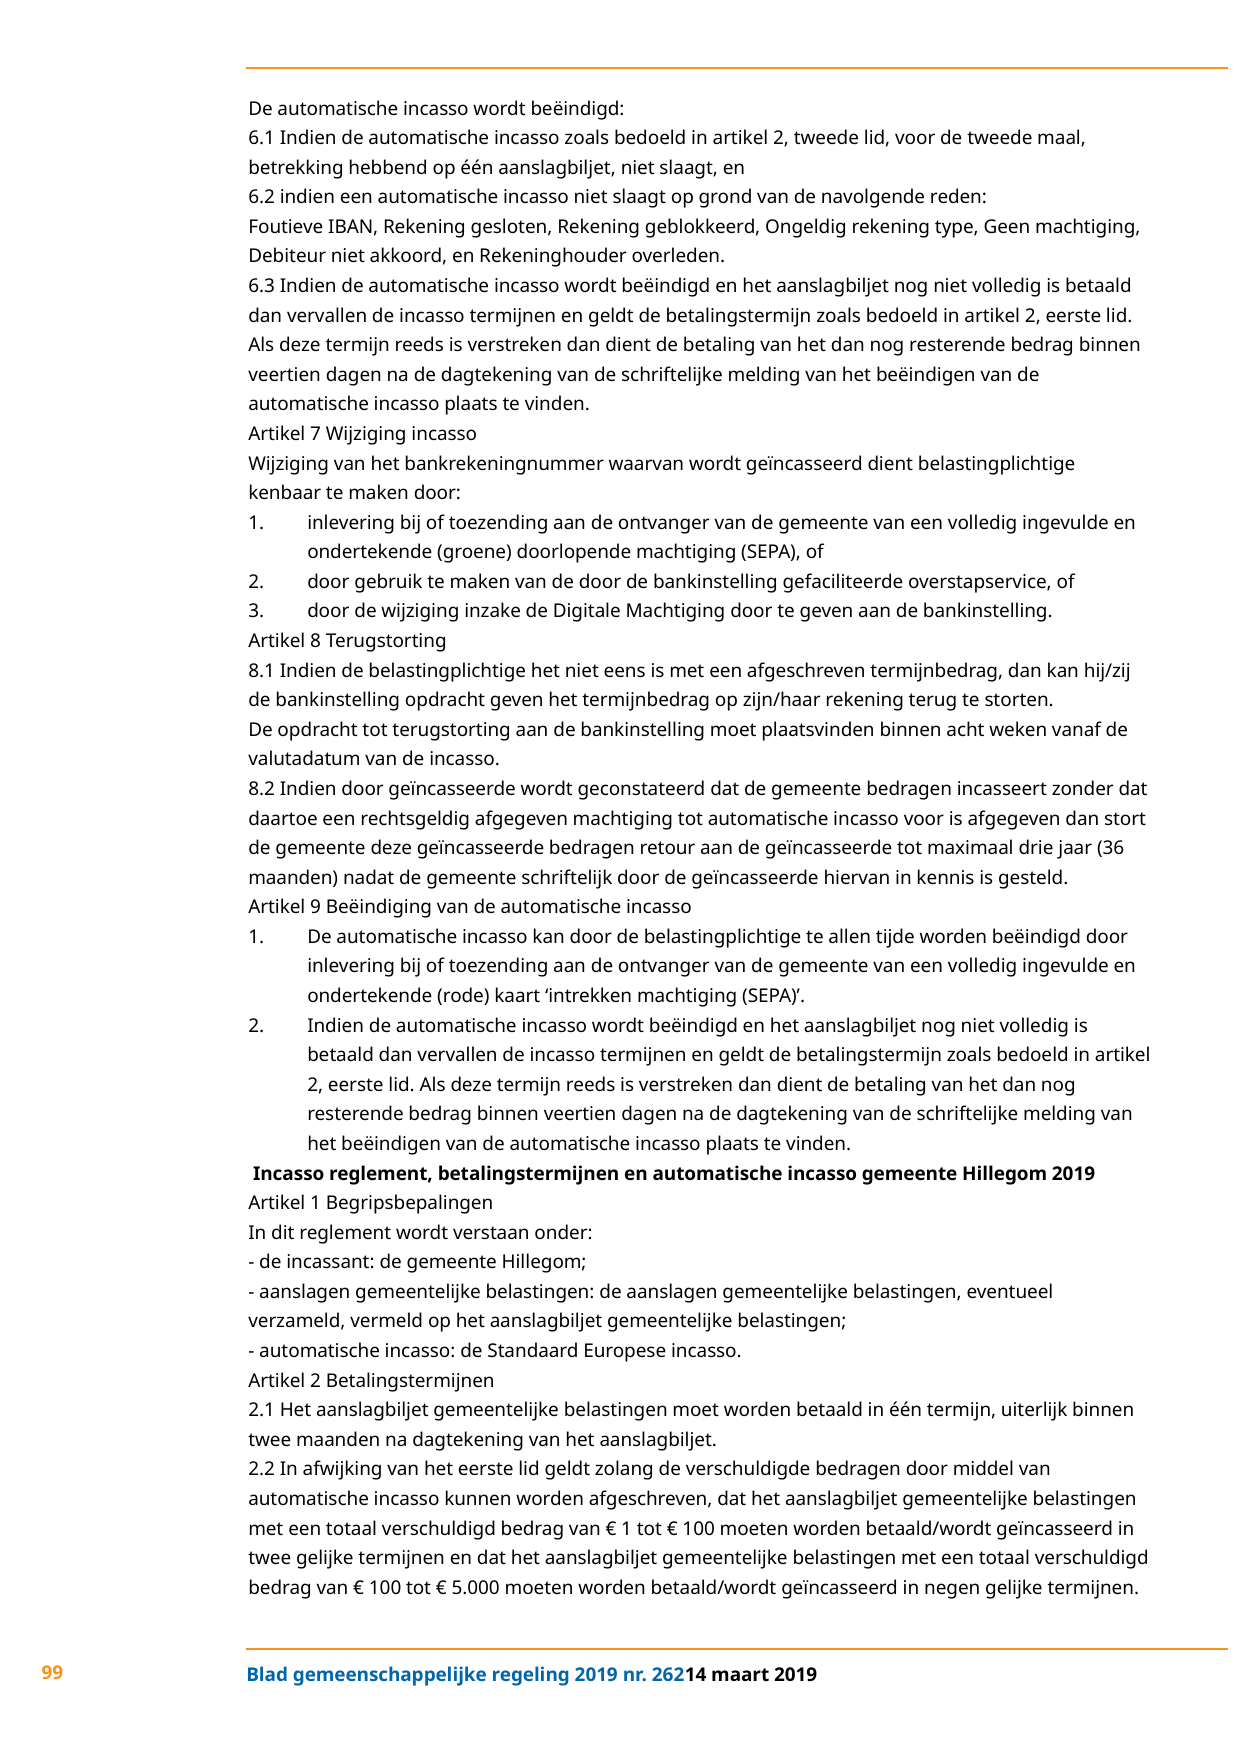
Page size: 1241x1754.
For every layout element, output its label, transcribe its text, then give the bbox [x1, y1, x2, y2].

list inlevering bij of toezending aan de ontvanger van de gemeente van een volledig ingevulde en ondertekende (groene) doorlopende machtiging (SEPA), of [248, 509, 1152, 564]
text Artikel 8 Terugstorting [248, 627, 1152, 653]
text De opdracht tot terugstorting aan de bankinstelling moet plaatsvinden binnen acht weken vanaf de valutadatum van de incasso. [248, 716, 1152, 771]
text 6.1 Indien de automatische incasso zoals bedoeld in artikel 2, tweede lid, voor de tweede maal, betrekking hebbend op één aanslagbiljet, niet slaagt, en [248, 124, 1152, 180]
list door gebruik te maken van de door de bankinstelling gefaciliteerde overstapservice, of [248, 568, 1152, 594]
text Wijziging van het bankrekeningnummer waarvan wordt geïncasseerd dient belastingplichtige kenbaar te maken door: [248, 450, 1152, 505]
text Artikel 1 Begripsbepalingen [248, 1189, 1152, 1215]
list door de wijziging inzake de Digitale Machtiging door te geven aan de bankinstelling. [248, 598, 1152, 623]
text Incasso reglement, betalingstermijnen en automatische incasso gemeente Hillegom 2019 [248, 1160, 1152, 1186]
text Artikel 9 Beëindiging van de automatische incasso [248, 893, 1152, 919]
text - de incassant: de gemeente Hillegom; [248, 1248, 1152, 1274]
text In dit reglement wordt verstaan onder: [248, 1219, 1152, 1245]
text 6.3 Indien de automatische incasso wordt beëindigd en het aanslagbiljet nog niet volledig is betaald dan vervallen de incasso termijnen en geldt de betalingstermijn zoals bedoeld in artikel 2, eerste lid. Als deze termijn reeds is verstreken dan dient de betaling van het dan nog resterende bedrag binnen veertien dagen na de dagtekening van de schriftelijke melding van het beëindigen van de automatische incasso plaats te vinden. [248, 272, 1152, 416]
text 6.2 indien een automatische incasso niet slaagt op grond van de navolgende reden: [248, 183, 1152, 209]
text 2.1 Het aanslagbiljet gemeentelijke belastingen moet worden betaald in één termijn, uiterlijk binnen twee maanden na dagtekening van het aanslagbiljet. [248, 1396, 1152, 1452]
text Artikel 2 Betalingstermijnen [248, 1367, 1152, 1393]
list Indien de automatische incasso wordt beëindigd en het aanslagbiljet nog niet volledig is betaald dan vervallen de incasso termijnen en geldt de betalingstermijn zoals bedoeld in artikel 2, eerste lid. Als deze termijn reeds is verstreken dan dient de betaling van het dan nog resterende bedrag binnen veertien dagen na de dagtekening van de schriftelijke melding van het beëindigen van de automatische incasso plaats te vinden. [248, 1012, 1152, 1156]
text 2.2 In afwijking van het eerste lid geldt zolang de verschuldigde bedragen door middel van automatische incasso kunnen worden afgeschreven, dat het aanslagbiljet gemeentelijke belastingen met een totaal verschuldigd bedrag van € 1 tot € 100 moeten worden betaald/wordt geïncasseerd in twee gelijke termijnen en dat het aanslagbiljet gemeentelijke belastingen met een totaal verschuldigd bedrag van € 100 tot € 5.000 moeten worden betaald/wordt geïncasseerd in negen gelijke termijnen. [248, 1456, 1152, 1600]
text 8.1 Indien de belastingplichtige het niet eens is met een afgeschreven termijnbedrag, dan kan hij/zij de bankinstelling opdracht geven het termijnbedrag op zijn/haar rekening terug te storten. [248, 657, 1152, 712]
text - aanslagen gemeentelijke belastingen: de aanslagen gemeentelijke belastingen, eventueel verzameld, vermeld op het aanslagbiljet gemeentelijke belastingen; [248, 1278, 1152, 1333]
text De automatische incasso wordt beëindigd: [248, 95, 1152, 121]
text Foutieve IBAN, Rekening gesloten, Rekening geblokkeerd, Ongeldig rekening type, Geen machtiging, Debiteur niet akkoord, en Rekeninghouder overleden. [248, 213, 1152, 268]
text - automatische incasso: de Standaard Europese incasso. [248, 1337, 1152, 1363]
picture [41, 47, 231, 172]
text Artikel 7 Wijziging incasso [248, 420, 1152, 446]
list De automatische incasso kan door de belastingplichtige te allen tijde worden beëindigd door inlevering bij of toezending aan de ontvanger van de gemeente van een volledig ingevulde en ondertekende (rode) kaart ‘intrekken machtiging (SEPA)’. [248, 923, 1152, 1008]
text 8.2 Indien door geïncasseerde wordt geconstateerd dat de gemeente bedragen incasseert zonder dat daartoe een rechtsgeldig afgegeven machtiging tot automatische incasso voor is afgegeven dan stort de gemeente deze geïncasseerde bedragen retour aan de geïncasseerde tot maximaal drie jaar (36 maanden) nadat de gemeente schriftelijk door de geïncasseerde hiervan in kennis is gesteld. [248, 775, 1152, 890]
